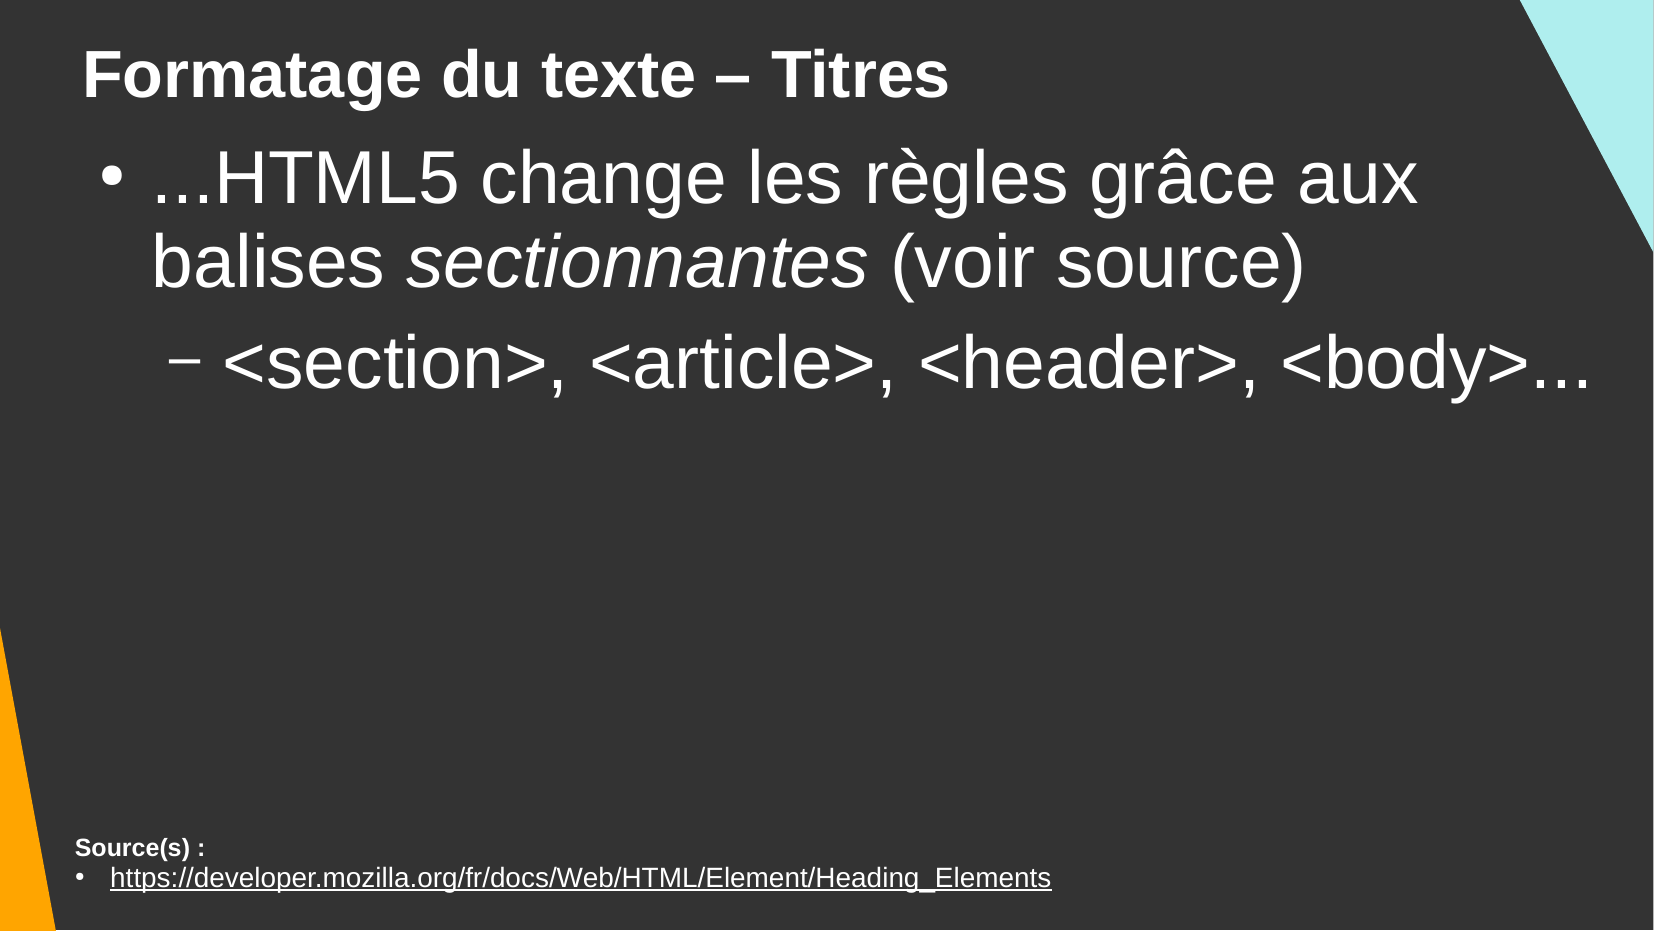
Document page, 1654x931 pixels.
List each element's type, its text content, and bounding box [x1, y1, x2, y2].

text_box [0, 628, 56, 931]
text_box Source(s) : https://developer.mozilla.org/fr/docs/Web/HTML/Element/Heading_Elements [60, 826, 1546, 920]
title Formatage du texte – Titres [82, 37, 1571, 114]
text_box [1519, 0, 1654, 254]
list ...HTML5 change les règles grâce aux balises sectionnantes (voir source) <section>, <article>, <header>, <body>... [80, 135, 1605, 756]
